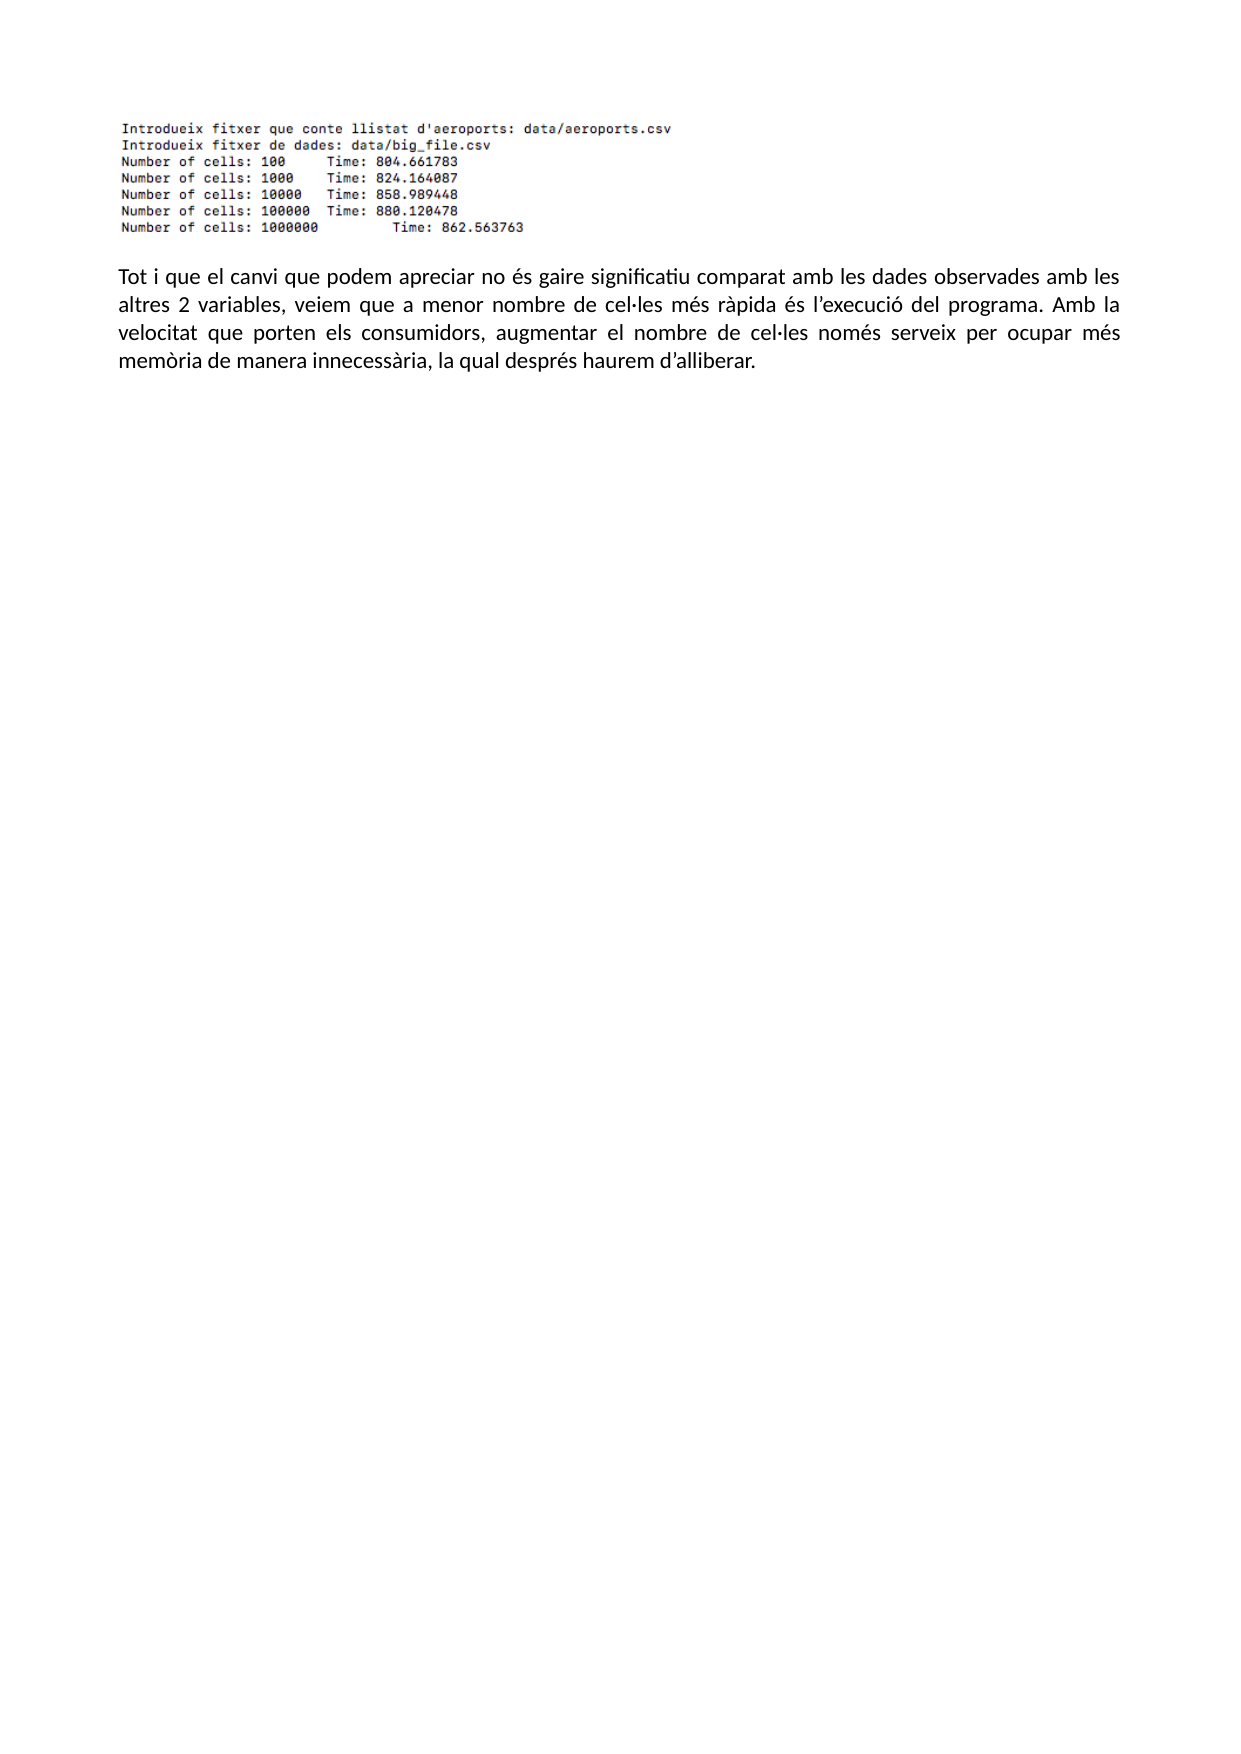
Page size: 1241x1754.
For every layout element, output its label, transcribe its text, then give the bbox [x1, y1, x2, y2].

text Tot i que el canvi que podem apreciar no és gaire significatiu comparat amb les dades observades amb les altres 2 variables, veiem que a menor nombre de cel·les més ràpida és l’execució del programa. Amb la velocitat que porten els consumidors, augmentar el nombre de cel·les només serveix per ocupar més memòria de manera innecessària, la qual després haurem d’alliberar. [118, 262, 1122, 374]
picture [118, 118, 681, 239]
